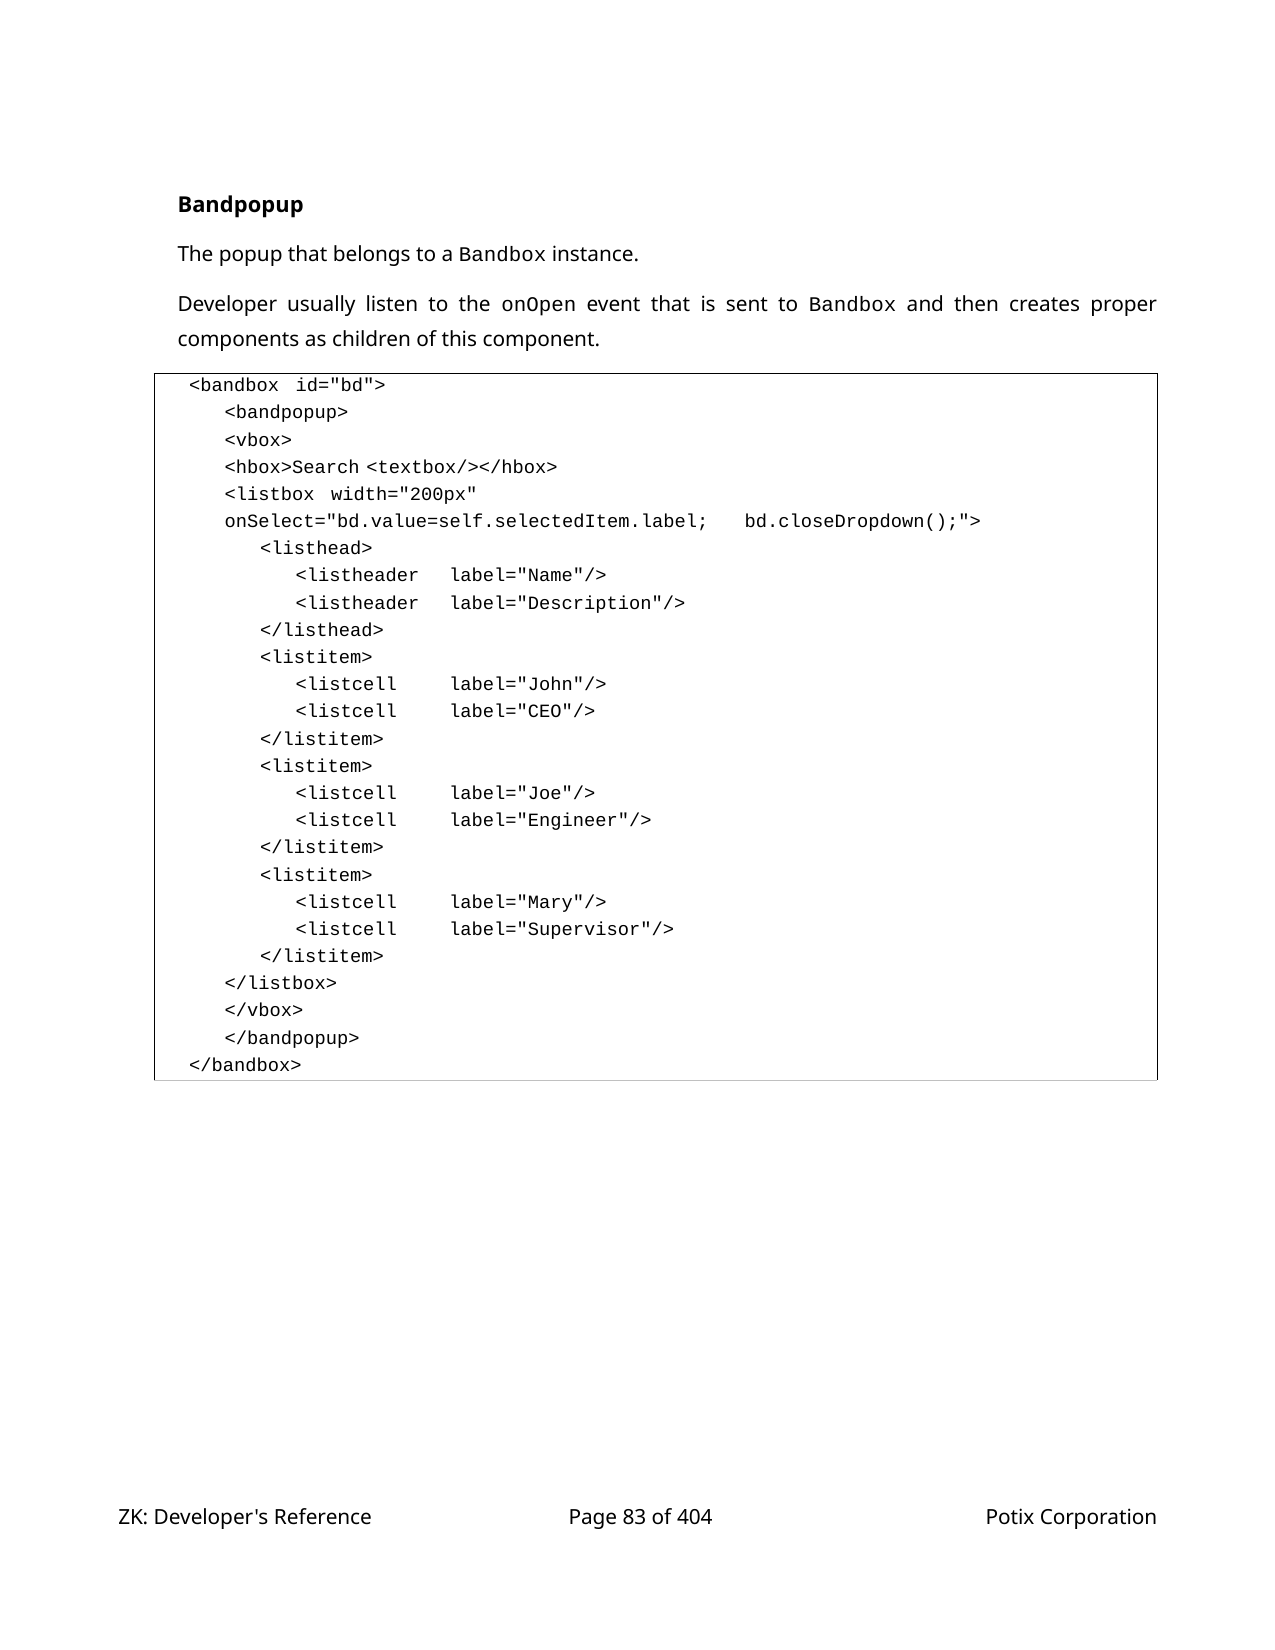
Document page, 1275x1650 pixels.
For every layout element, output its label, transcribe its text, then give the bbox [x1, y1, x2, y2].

text onSelect="bd.value=self.selectedItem.label; bd.closeDropdown();"> [155, 509, 1157, 533]
subtitle Bandpopup [177, 189, 1157, 219]
text </listitem> [155, 835, 1157, 859]
text <listcell label="Mary"/> [155, 889, 1157, 914]
text </bandpopup> [155, 1026, 1157, 1050]
text <listhead> [155, 536, 1157, 560]
text <listheader label="Description"/> [155, 591, 1157, 615]
text <listitem> [155, 754, 1157, 778]
text <bandpopup> [155, 400, 1157, 424]
text <bandbox id="bd"> [155, 374, 1157, 397]
text </listitem> [155, 726, 1157, 751]
text <listitem> [155, 862, 1157, 887]
text <listcell label="Engineer"/> [155, 808, 1157, 832]
text <listcell label="Joe"/> [155, 781, 1157, 805]
text <listitem> [155, 645, 1157, 669]
text </vbox> [155, 998, 1157, 1023]
text <vbox> [155, 427, 1157, 452]
text <listheader label="Name"/> [155, 563, 1157, 588]
text Developer usually listen to the onOpen event that is sent to Bandbox and then creates proper components as children of this component. [177, 289, 1157, 352]
text </listhead> [155, 618, 1157, 642]
text <listcell label="CEO"/> [155, 699, 1157, 723]
text <listbox width="200px" [155, 482, 1157, 506]
text <listcell label="John"/> [155, 672, 1157, 696]
text <listcell label="Supervisor"/> [155, 917, 1157, 941]
text <hbox>Search <textbox/></hbox> [155, 454, 1157, 479]
text </listbox> [155, 971, 1157, 995]
text </bandbox> [155, 1053, 1157, 1080]
text </listitem> [155, 944, 1157, 968]
text The popup that belongs to a Bandbox instance. [177, 239, 1157, 268]
